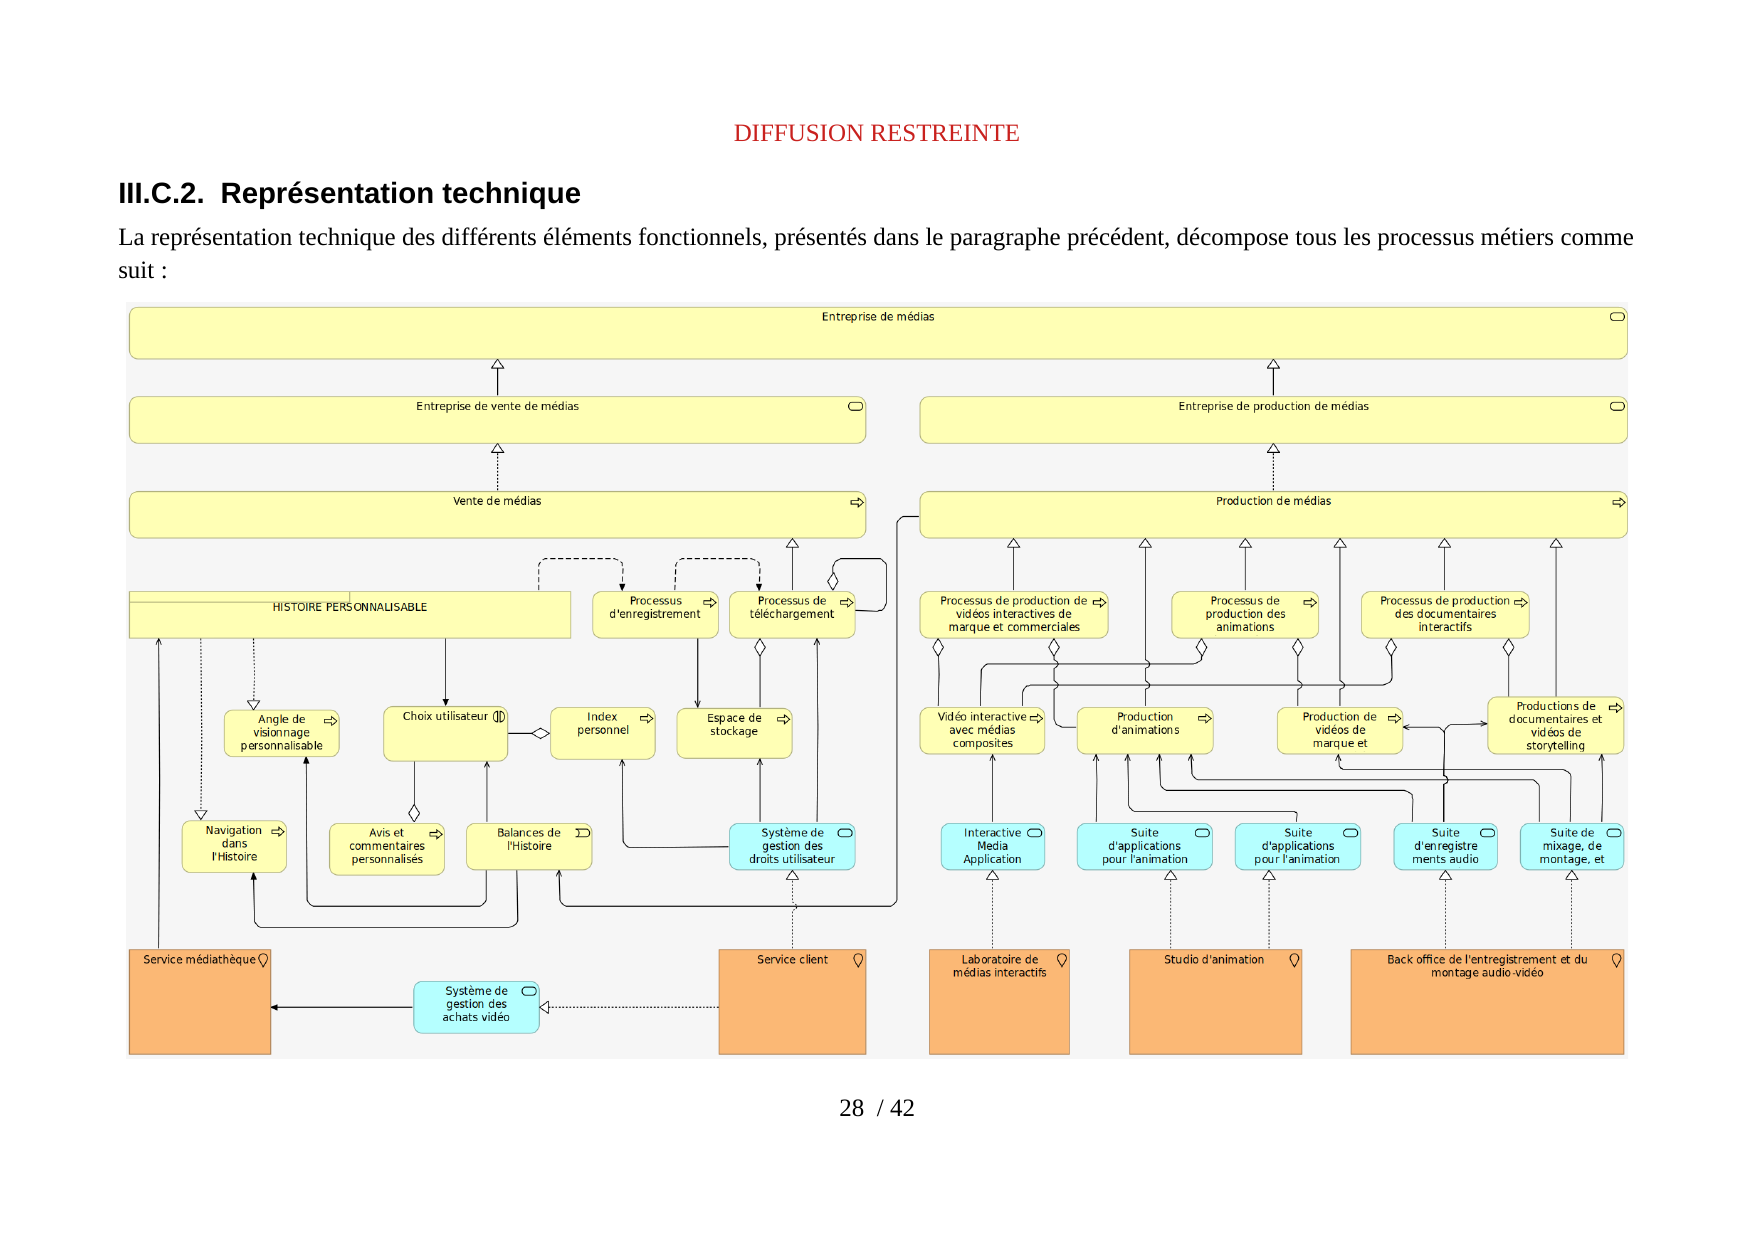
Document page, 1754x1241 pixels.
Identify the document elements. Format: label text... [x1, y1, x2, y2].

picture [126, 302, 1629, 1059]
subtitle Représentation technique [118, 176, 1636, 210]
text La représentation technique des différents éléments fonctionnels, présentés dans le paragraphe précédent, décompose tous les processus métiers comme suit : [118, 222, 1636, 284]
